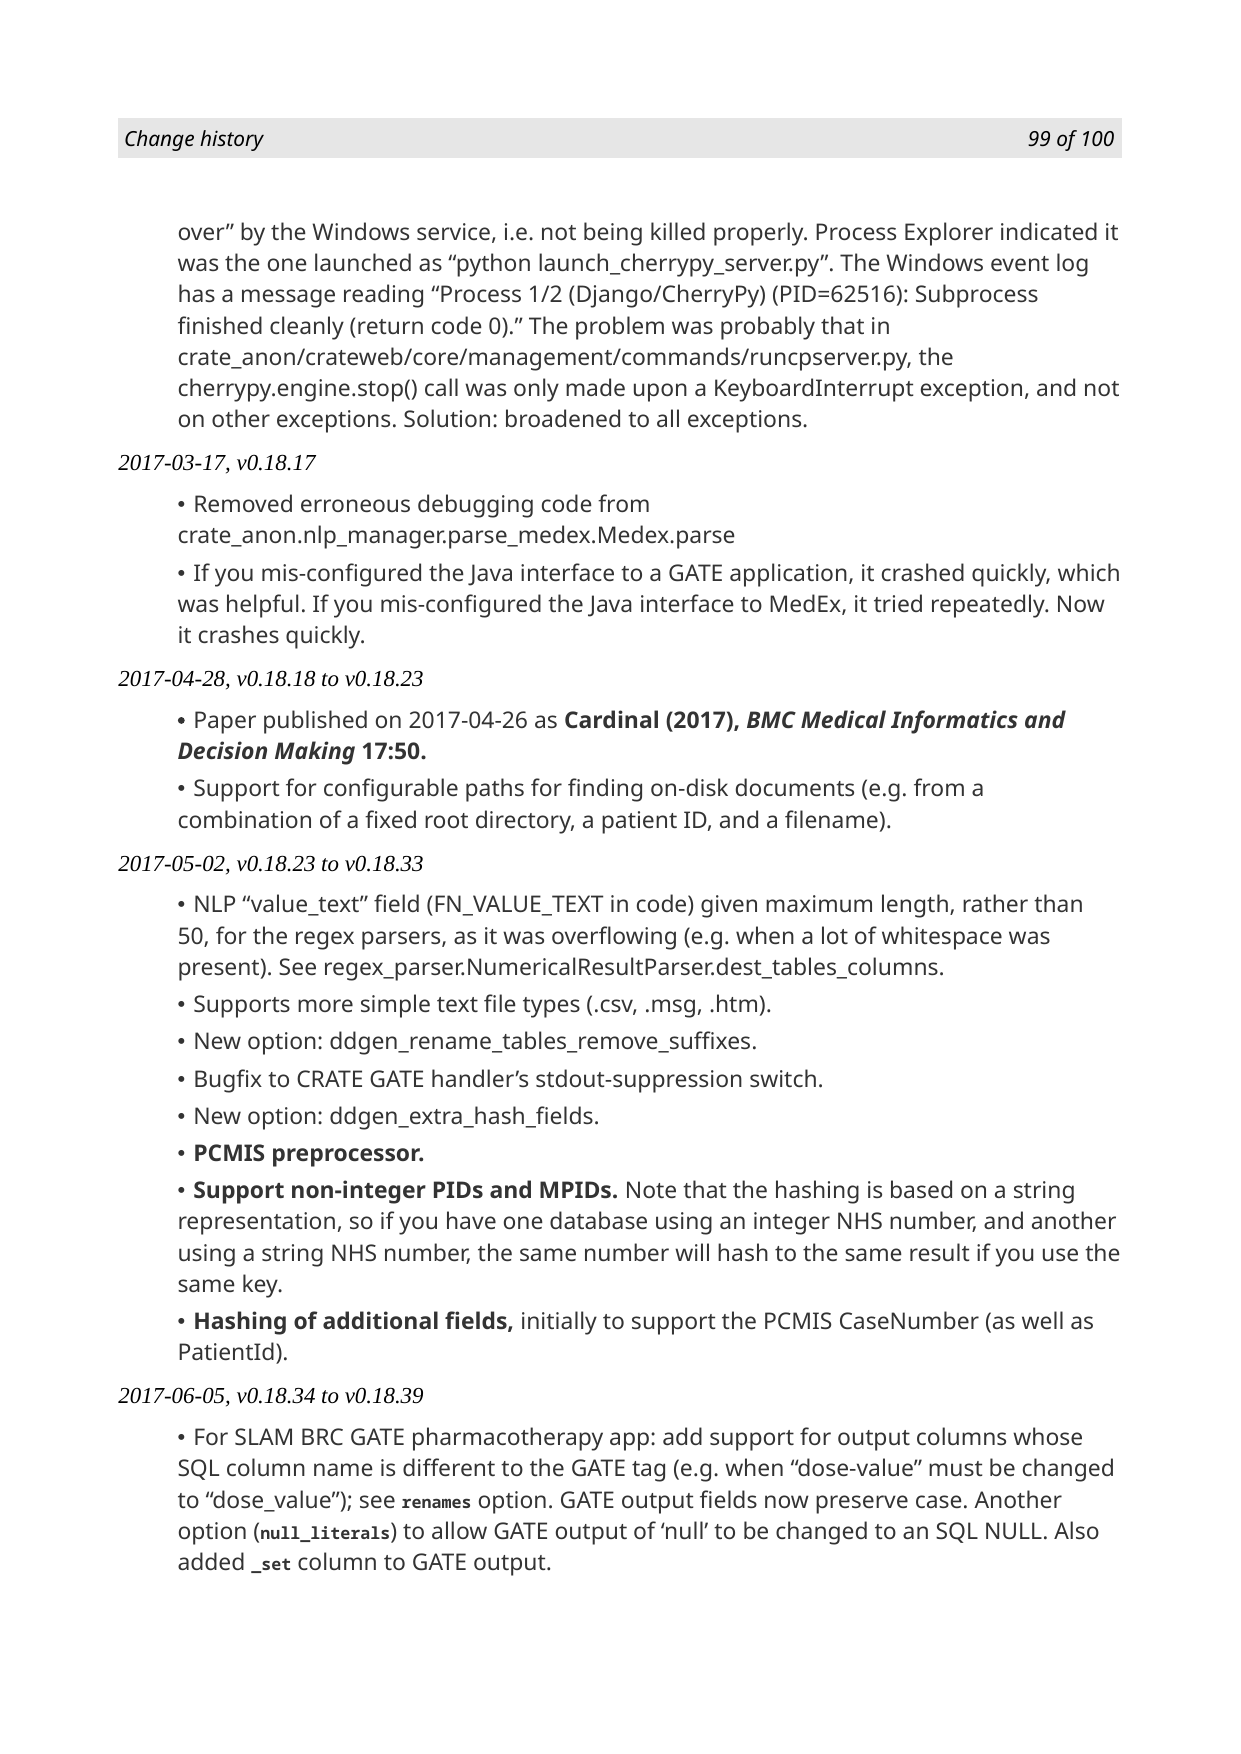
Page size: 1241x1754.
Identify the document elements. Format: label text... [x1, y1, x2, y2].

list New option: ddgen_extra_hash_fields. [177, 1100, 1122, 1131]
subtitle 2017-06-05, v0.18.34 to v0.18.39 [118, 1382, 1122, 1409]
list Support for configurable paths for finding on-disk documents (e.g. from a combination of a fixed root directory, a patient ID, and a filename). [177, 772, 1122, 835]
list Support non-integer PIDs and MPIDs. Note that the hashing is based on a string representation, so if you have one database using an integer NHS number, and another using a string NHS number, the same number will hash to the same result if you use the same key. [177, 1174, 1122, 1299]
subtitle 2017-04-28, v0.18.18 to v0.18.23 [118, 665, 1122, 692]
list For SLAM BRC GATE pharmacotherapy app: add support for output columns whose SQL column name is different to the GATE tag (e.g. when “dose-value” must be changed to “dose_value”); see renames option. GATE output fields now preserve case. Another option (null_literals) to allow GATE output of ‘null’ to be changed to an SQL NULL. Also added _set column to GATE output. [177, 1421, 1122, 1577]
list Paper published on 2017-04-26 as Cardinal (2017), BMC Medical Informatics and Decision Making 17:50. [177, 704, 1122, 766]
list Supports more simple text file types (.csv, .msg, .htm). [177, 988, 1122, 1019]
subtitle 2017-03-17, v0.18.17 [118, 449, 1122, 476]
list Removed erroneous debugging code from crate_anon.nlp_manager.parse_medex.Medex.parse [177, 488, 1122, 551]
list Hashing of additional fields, initially to support the PCMIS CaseNumber (as well as PatientId). [177, 1305, 1122, 1367]
list If you mis-configured the Java interface to a GATE application, it crashed quickly, which was helpful. If you mis-configured the Java interface to MedEx, it tried repeatedly. Now it crashes quickly. [177, 557, 1122, 650]
list Bugfix to CRATE GATE handler’s stdout-suppression switch. [177, 1062, 1122, 1094]
list New option: ddgen_rename_tables_remove_suffixes. [177, 1025, 1122, 1057]
list NLP “value_text” field (FN_VALUE_TEXT in code) given maximum length, rather than 50, for the regex parsers, as it was overflowing (e.g. when a lot of whitespace was present). See regex_parser.NumericalResultParser.dest_tables_columns. [177, 888, 1122, 982]
list PCMIS preprocessor. [177, 1137, 1122, 1168]
list over” by the Windows service, i.e. not being killed properly. Process Explorer indicated it was the one launched as “python launch_cherrypy_server.py”. The Windows event log has a message reading “Process 1/2 (Django/CherryPy) (PID=62516): Subprocess finished cleanly (return code 0).” The problem was probably that in crate_anon/crateweb/core/management/commands/runcpserver.py, the cherrypy.engine.stop() call was only made upon a KeyboardInterrupt exception, and not on other exceptions. Solution: broadened to all exceptions. [177, 216, 1122, 435]
subtitle 2017-05-02, v0.18.23 to v0.18.33 [118, 850, 1122, 876]
